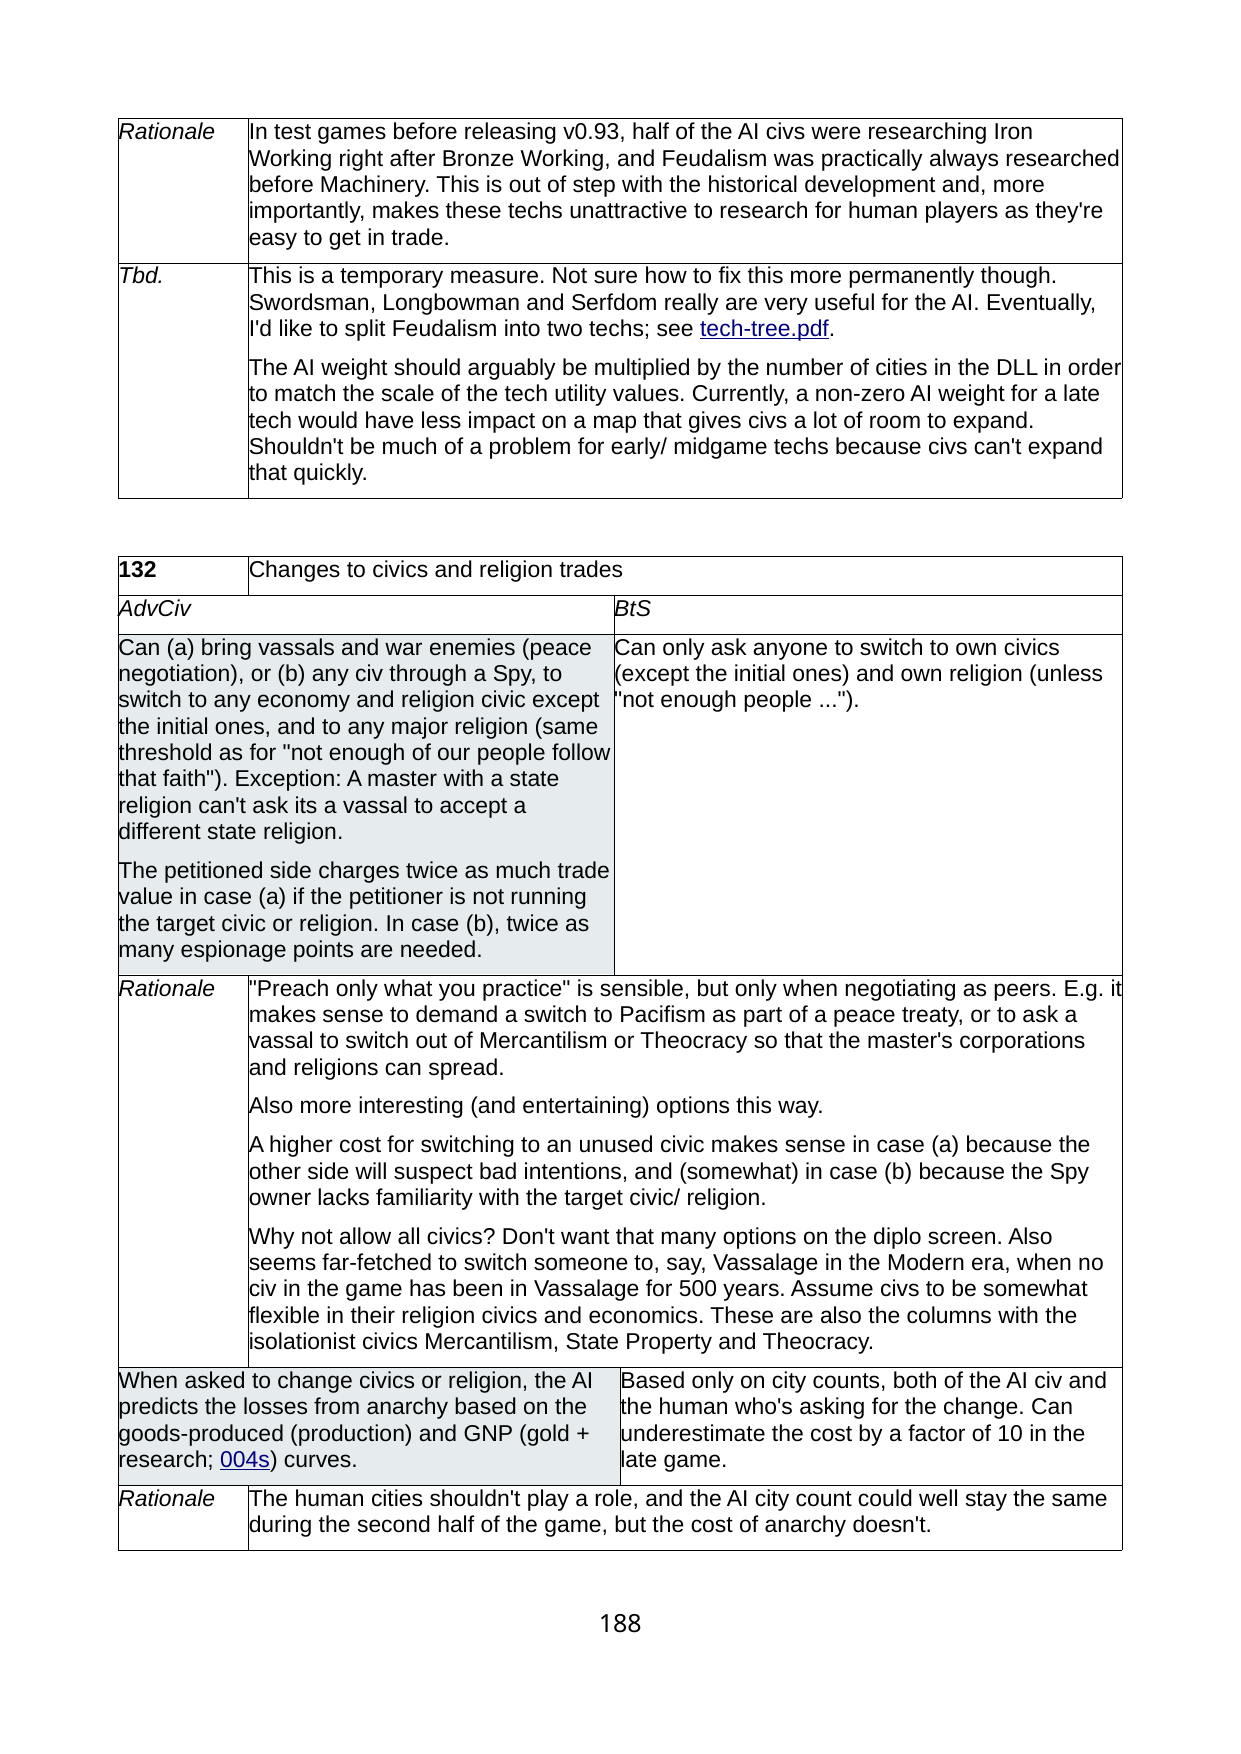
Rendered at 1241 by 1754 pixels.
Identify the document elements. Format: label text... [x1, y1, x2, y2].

table_cell This is a temporary measure. Not sure how to fix this more permanently though. Swordsman, Longbowman and Serfdom really are very useful for the AI. Eventually, I'd like to split Feudalism into two techs; see tech-tree.pdf. The AI weight should arguably be multiplied by the number of cities in the DLL in order to match the scale of the tech utility values. Currently, a non-zero AI weight for a late tech would have less impact on a map that gives civs a lot of room to expand. Shouldn't be much of a problem for early/ midgame techs because civs can't expand that quickly. [249, 264, 1122, 498]
table_cell Based only on city counts, both of the AI civ and the human who's asking for the change. Can underestimate the cost by a factor of 10 in the late game. [621, 1368, 1122, 1485]
table_cell When asked to change civics or religion, the AI predicts the losses from anarchy based on the goods-produced (production) and GNP (gold + research; 004s) curves. [119, 1368, 620, 1485]
table_cell In test games before releasing v0.93, half of the AI civs were researching Iron Working right after Bronze Working, and Feudalism was practically always researched before Machinery. This is out of step with the historical development and, more importantly, makes these techs unattractive to research for human players as they're easy to get in trade. [249, 119, 1122, 262]
table_cell BtS [615, 596, 1122, 633]
table_cell Rationale [119, 976, 248, 1367]
table_cell Can (a) bring vassals and war enemies (peace negotiation), or (b) any civ through a Spy, to switch to any economy and religion civic except the initial ones, and to any major religion (same threshold as for "not enough of our people follow that faith"). Exception: A master with a state religion can't ask its a vassal to accept a different state religion. The petitioned side charges twice as much trade value in case (a) if the petitioner is not running the target civic or religion. In case (b), twice as many espionage points are needed. [119, 635, 614, 974]
table_cell "Preach only what you practice" is sensible, but only when negotiating as peers. E.g. it makes sense to demand a switch to Pacifism as part of a peace treaty, or to ask a vassal to switch out of Mercantilism or Theocracy so that the master's corporations and religions can spread. Also more interesting (and entertaining) options this way. A higher cost for switching to an unused civic makes sense in case (a) because the other side will suspect bad intentions, and (somewhat) in case (b) because the Spy owner lacks familiarity with the target civic/ religion. Why not allow all civics? Don't want that many options on the diplo screen. Also seems far-fetched to switch someone to, say, Vassalage in the Modern era, when no civ in the game has been in Vassalage for 500 years. Assume civs to be somewhat flexible in their religion civics and economics. These are also the columns with the isolationist civics Mercantilism, State Property and Theocracy. [249, 976, 1122, 1367]
table_cell Tbd. [119, 264, 248, 498]
table_cell Rationale [119, 119, 248, 262]
table_cell Rationale [119, 1486, 248, 1550]
table_cell Can only ask anyone to switch to own civics (except the initial ones) and own religion (unless "not enough people ..."). [615, 635, 1122, 974]
table_header Changes to civics and religion trades [249, 557, 1122, 594]
table_cell AdvCiv [119, 596, 614, 633]
table_cell The human cities shouldn't play a role, and the AI city count could well stay the same during the second half of the game, but the cost of anarchy doesn't. [249, 1486, 1122, 1550]
table_header 132 [119, 557, 248, 594]
